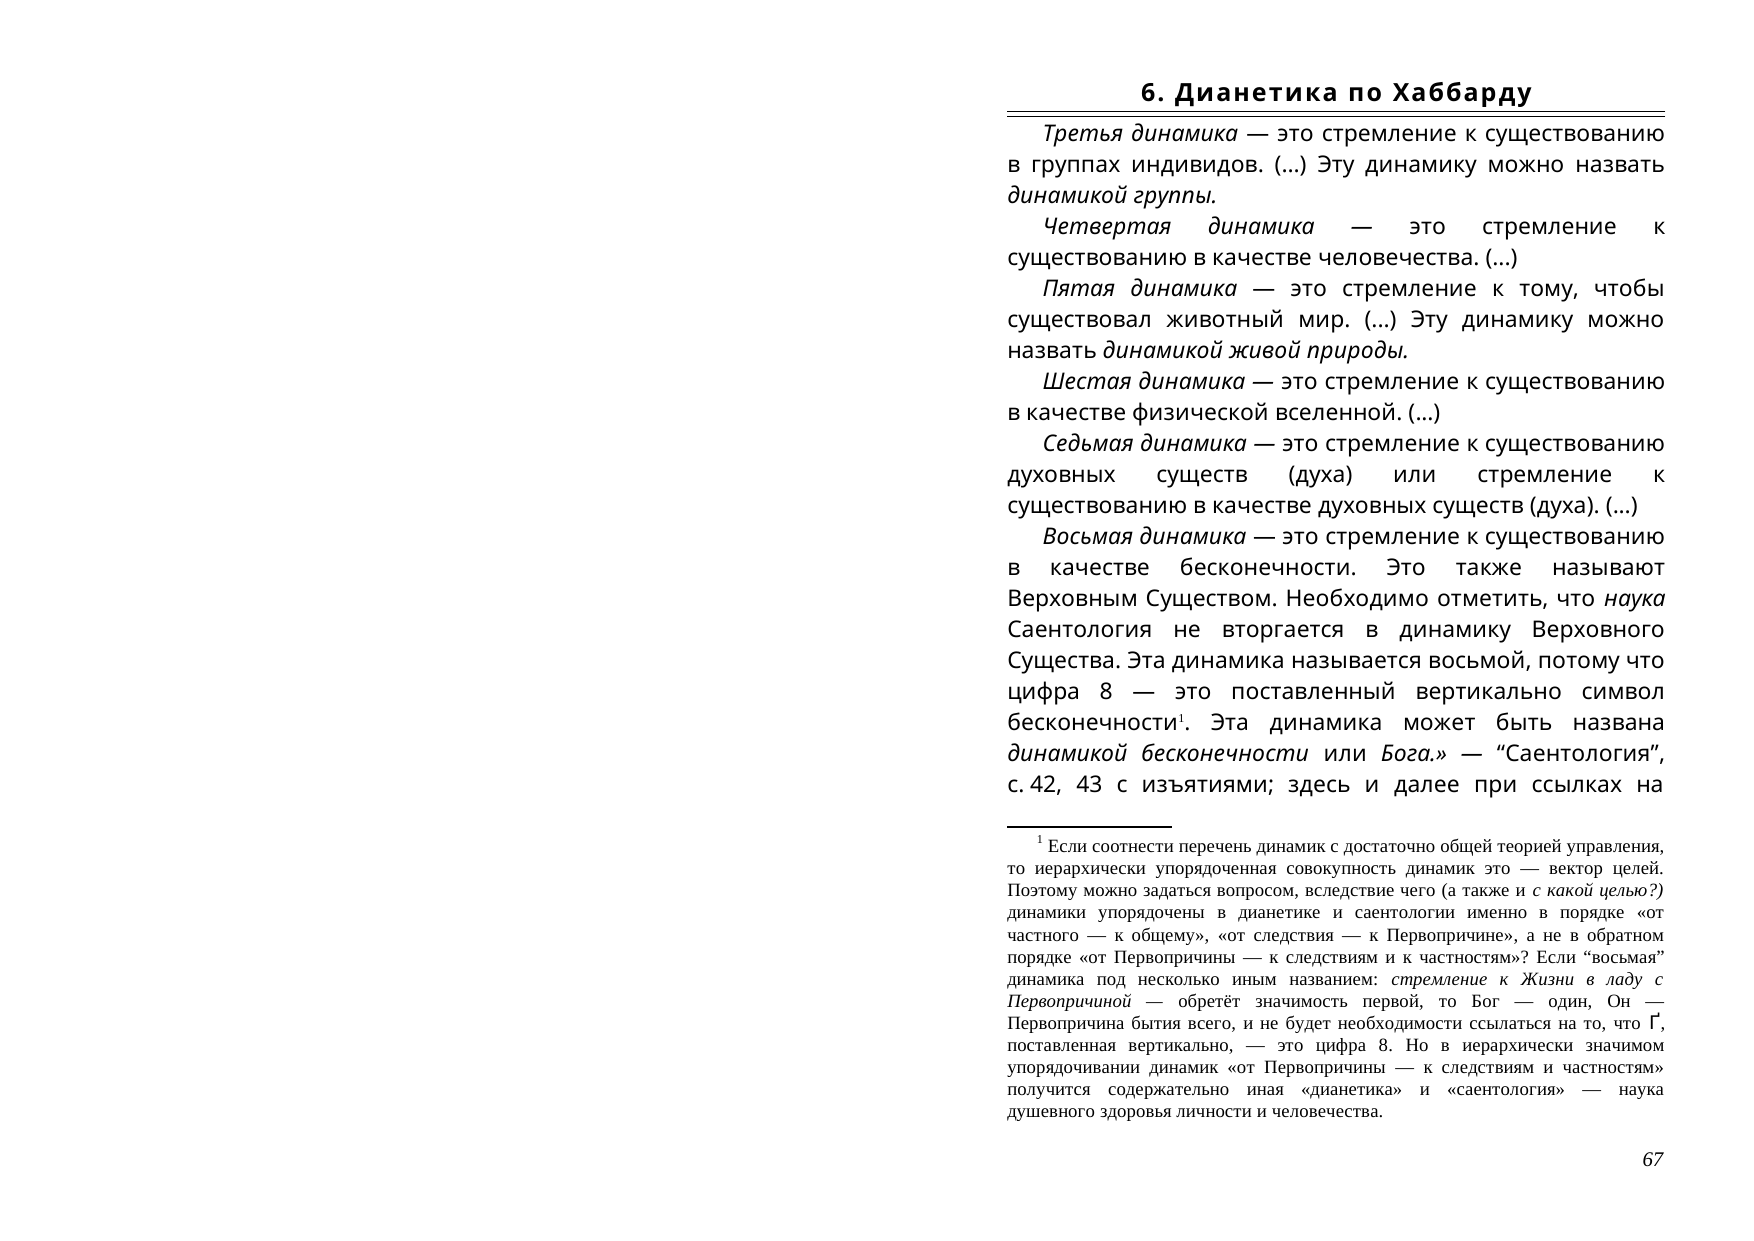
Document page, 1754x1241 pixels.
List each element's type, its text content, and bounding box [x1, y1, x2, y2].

text Восьмая динамика — это стремление к существованию в качестве бесконечности. Это также называют Верховным Существом. Необходимо отметить, что наука Саентология не вторгается в динамику Верховного Существа. Эта динамика называется восьмой, потому что цифра 8 — это поставленный вертикально символ бесконечности. Эта динамика может быть названа динамикой бесконечности или Бога.» — “Саентология”, с. 42, 43 с изъятиями; здесь и далее при ссылках на [1007, 520, 1665, 799]
text Седьмая динамика — это стремление к существованию духовных существ (духа) или стремление к существованию в качестве духовных существ (духа). (...) [1007, 427, 1665, 520]
text Четвертая динамика — это стремление к существованию в качестве человечества. (...) [1007, 209, 1665, 272]
text Пятая динамика — это стремление к тому, чтобы существовал животный мир. (...) Эту динамику можно назвать динамикой живой природы. [1007, 272, 1665, 365]
text Если соотнести перечень динамик с достаточно общей теорией управления, то иерархически упорядоченная совокупность динамик это — вектор целей. Поэтому можно задаться вопросом, вследствие чего (а также и с какой целью?) динамики упорядочены в дианетике и саентологии именно в порядке «от частного — к общему», «от следствия — к Первопричине», а не в обратном порядке «от Первопричины — к следствиям и к частностям»? Если “восьмая” динамика под несколько иным названием: стремление к Жизни в ладу с Первопричиной — обретёт значимость первой, то Бог — один, Он — Первопричина бытия всего, и не будет необходимости ссылаться на то, что Ґ, поставленная вертикально, — это цифра 8. Но в иерархически значимом упорядочивании динамик «от Первопричины — к следствиям и частностям» получится содержательно иная «дианетика» и «саентология» — наука душевного здоровья личности и человечества. [1007, 833, 1665, 1122]
text Шестая динамика — это стремление к существованию в качестве физической вселенной. (...) [1007, 365, 1665, 427]
text Третья динамика — это стремление к существованию в группах индивидов. (...) Эту динамику можно назвать динамикой группы. [1007, 117, 1665, 209]
